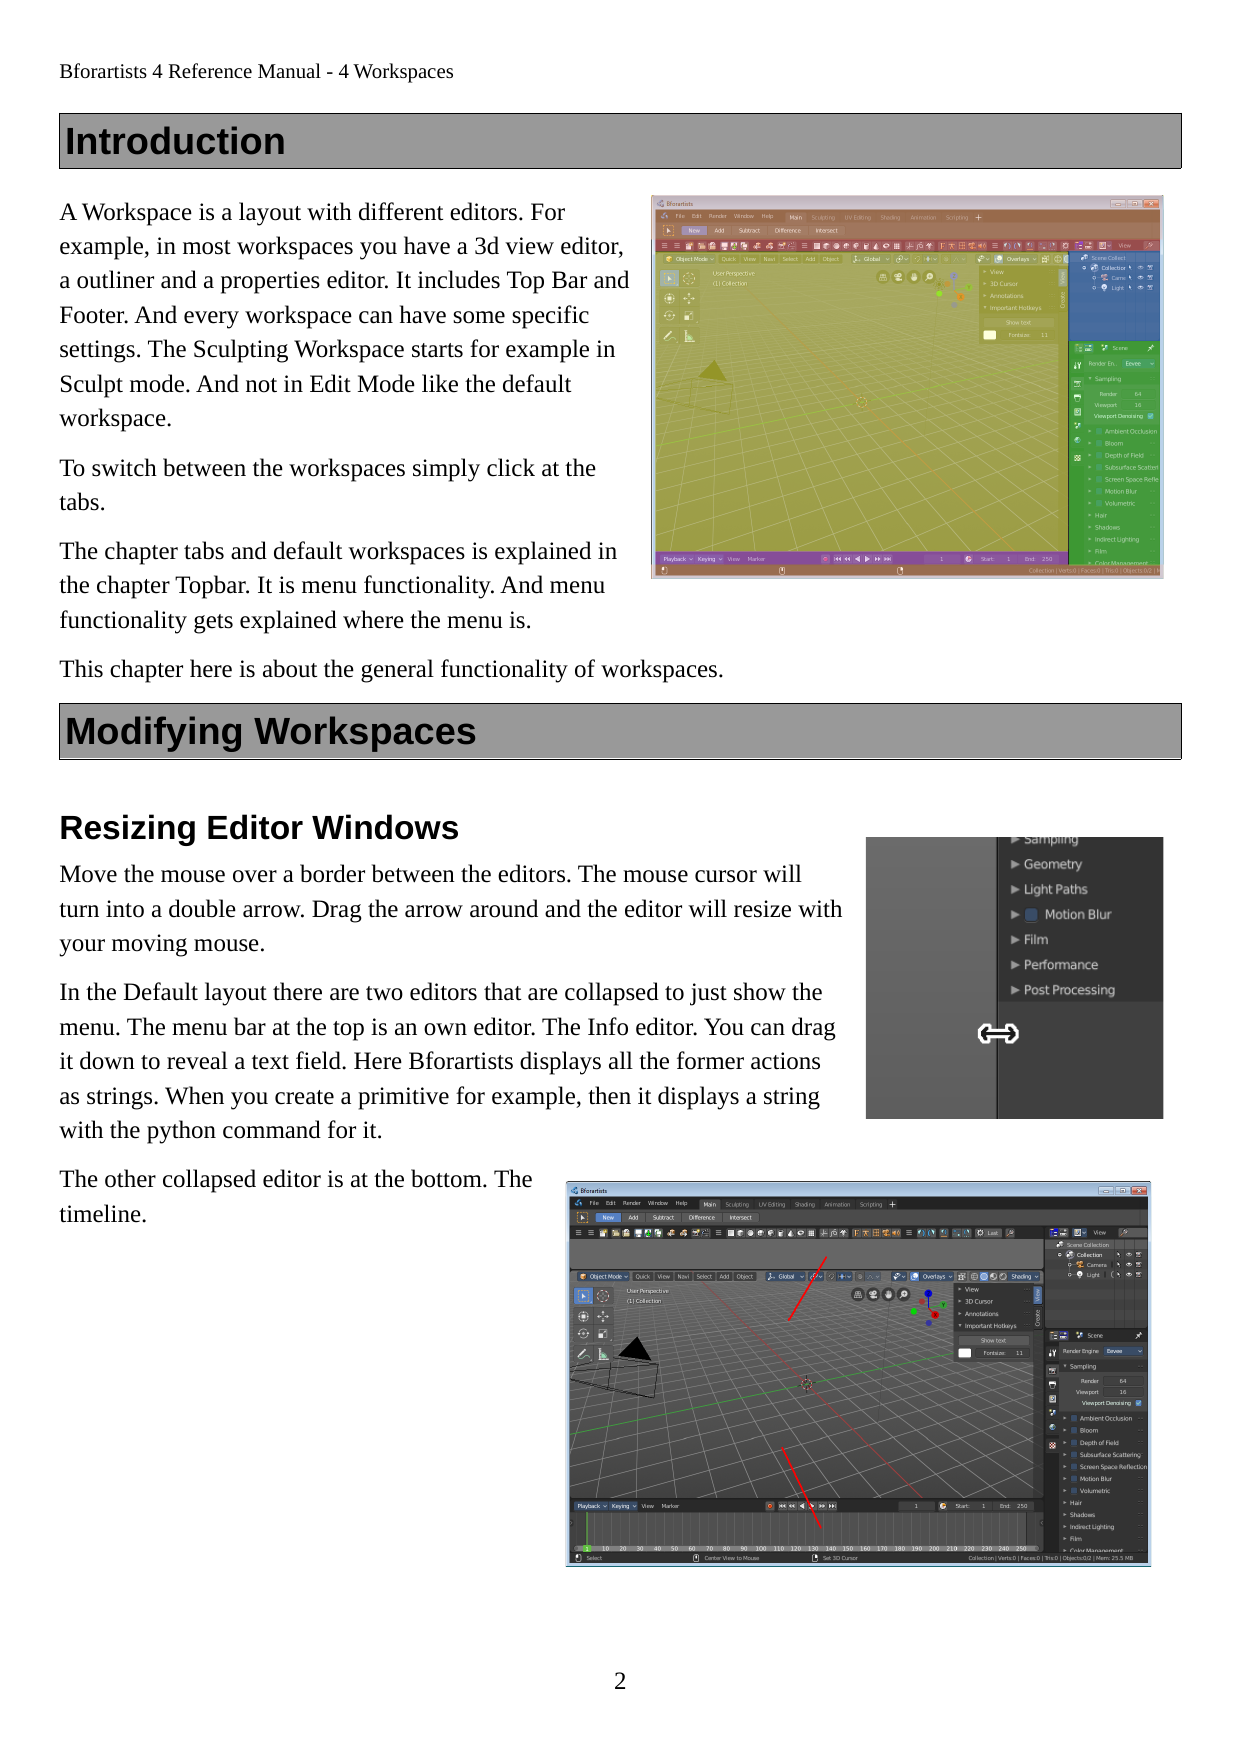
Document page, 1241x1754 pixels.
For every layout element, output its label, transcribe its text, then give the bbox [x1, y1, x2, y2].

text This chapter here is about the general functionality of workspaces. [59, 654, 1181, 683]
text Move the mouse over a border between the editors. The mouse cursor will turn into a double arrow. Drag the arrow around and the editor will resize with your moving mouse. [59, 859, 865, 957]
text The other collapsed editor is at the bottom. The timeline. [59, 1164, 1181, 1227]
picture [565, 1181, 1152, 1567]
text To switch between the workspaces simply click at the tabs. [59, 453, 651, 516]
text In the Default layout there are two editors that are collapsed to just show the menu. The menu bar at the top is an own editor. The Info editor. You can drag it down to reveal a text field. Here Bforartists displays all the former actions as strings. When you create a primitive for example, then it displays a string with the python command for it. [59, 977, 1181, 1144]
subtitle Resizing Editor Windows [59, 808, 1181, 847]
picture [651, 195, 1164, 579]
text The chapter tabs and default workspaces is explained in the chapter Topbar. It is menu functionality. And menu functionality gets explained where the menu is. [59, 536, 1181, 634]
table_header Introduction [60, 114, 1181, 168]
table_header Modifying Workspaces [60, 704, 1181, 758]
text A Workspace is a layout with different editors. For example, in most workspaces you have a 3d view editor, a outliner and a properties editor. It includes Top Bar and Footer. And every workspace can have some specific settings. The Sculpting Workspace starts for example in Sculpt mode. And not in Edit Mode like the default workspace. [59, 197, 651, 432]
picture [865, 837, 1164, 1119]
